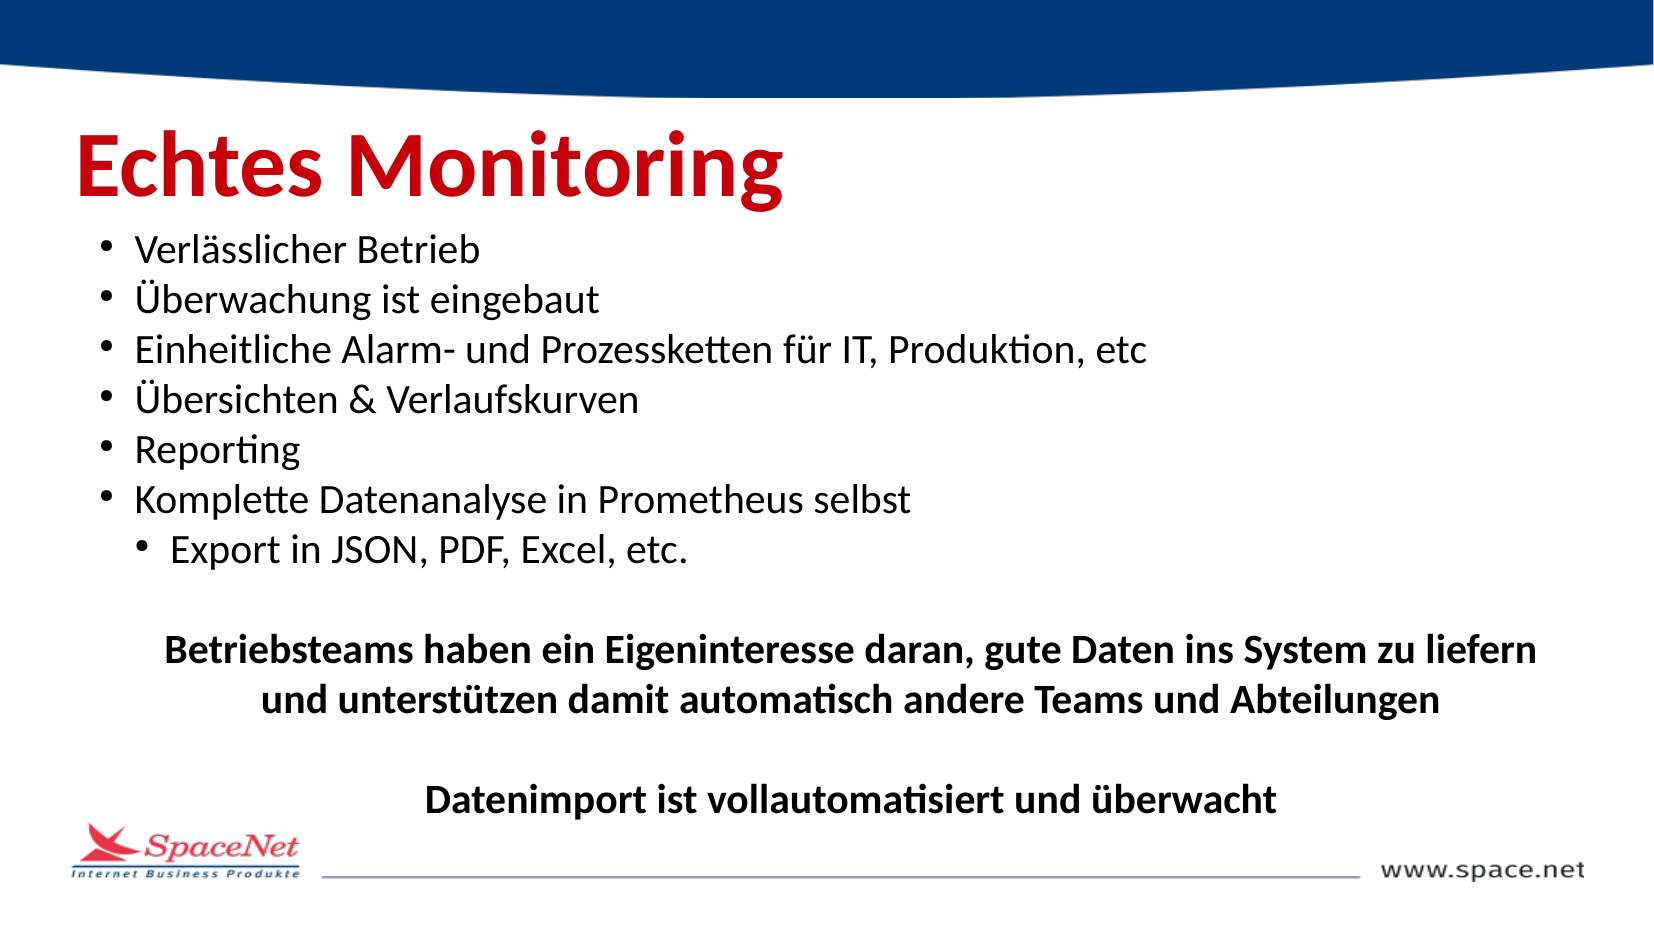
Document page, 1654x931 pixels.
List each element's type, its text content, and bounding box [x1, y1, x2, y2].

text_box Verlässlicher Betrieb Überwachung ist eingebaut Einheitliche Alarm- und Prozessketten für IT, Produktion, etc Übersichten & Verlaufskurven Reporting Komplette Datenanalyse in Prometheus selbst Export in JSON, PDF, Excel, etc. Betriebsteams haben ein Eigeninteresse daran, gute Daten ins System zu liefern und unterstützen damit automatisch andere Teams und Abteilungen Datenimport ist vollautomatisiert und überwacht [84, 223, 1583, 830]
text_box Echtes Monitoring [60, 95, 1583, 223]
